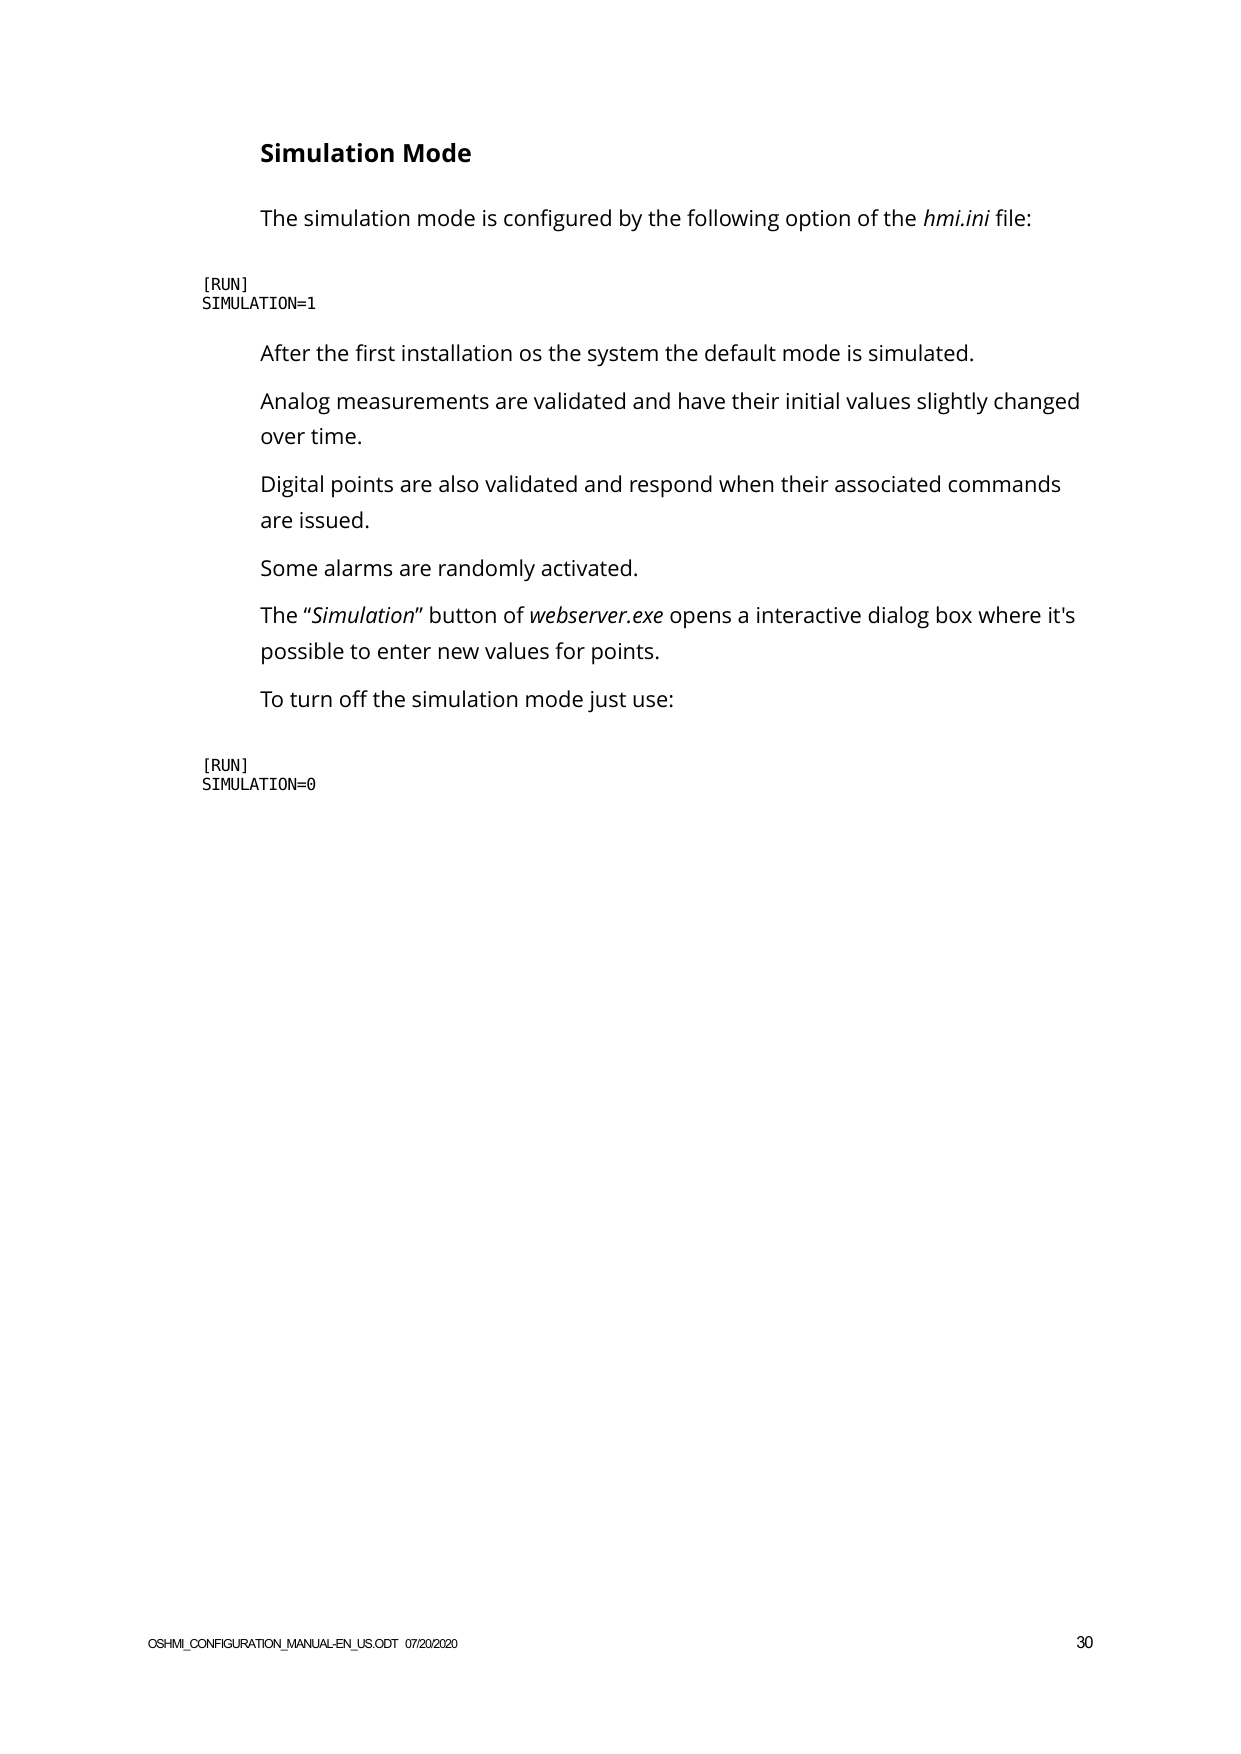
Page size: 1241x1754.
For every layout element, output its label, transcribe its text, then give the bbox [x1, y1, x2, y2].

text [RUN] [202, 275, 1093, 294]
text Some alarms are randomly activated. [260, 552, 1093, 582]
text [RUN] [202, 756, 1093, 775]
text To turn off the simulation mode just use: [260, 684, 1093, 713]
text Analog measurements are validated and have their initial values slightly changed over time. [260, 386, 1093, 451]
text The simulation mode is configured by the following option of the hmi.ini file: [260, 203, 1093, 233]
text SIMULATION=1 [202, 294, 1093, 314]
text The “Simulation” button of webserver.exe opens a interactive dialog box where it's possible to enter new values for points. [260, 600, 1093, 666]
text SIMULATION=0 [202, 775, 1093, 794]
text After the first installation os the system the default mode is simulated. [260, 338, 1093, 368]
text Digital points are also validated and respond when their associated commands are issued. [260, 469, 1093, 534]
subtitle Simulation Mode [260, 136, 1093, 170]
